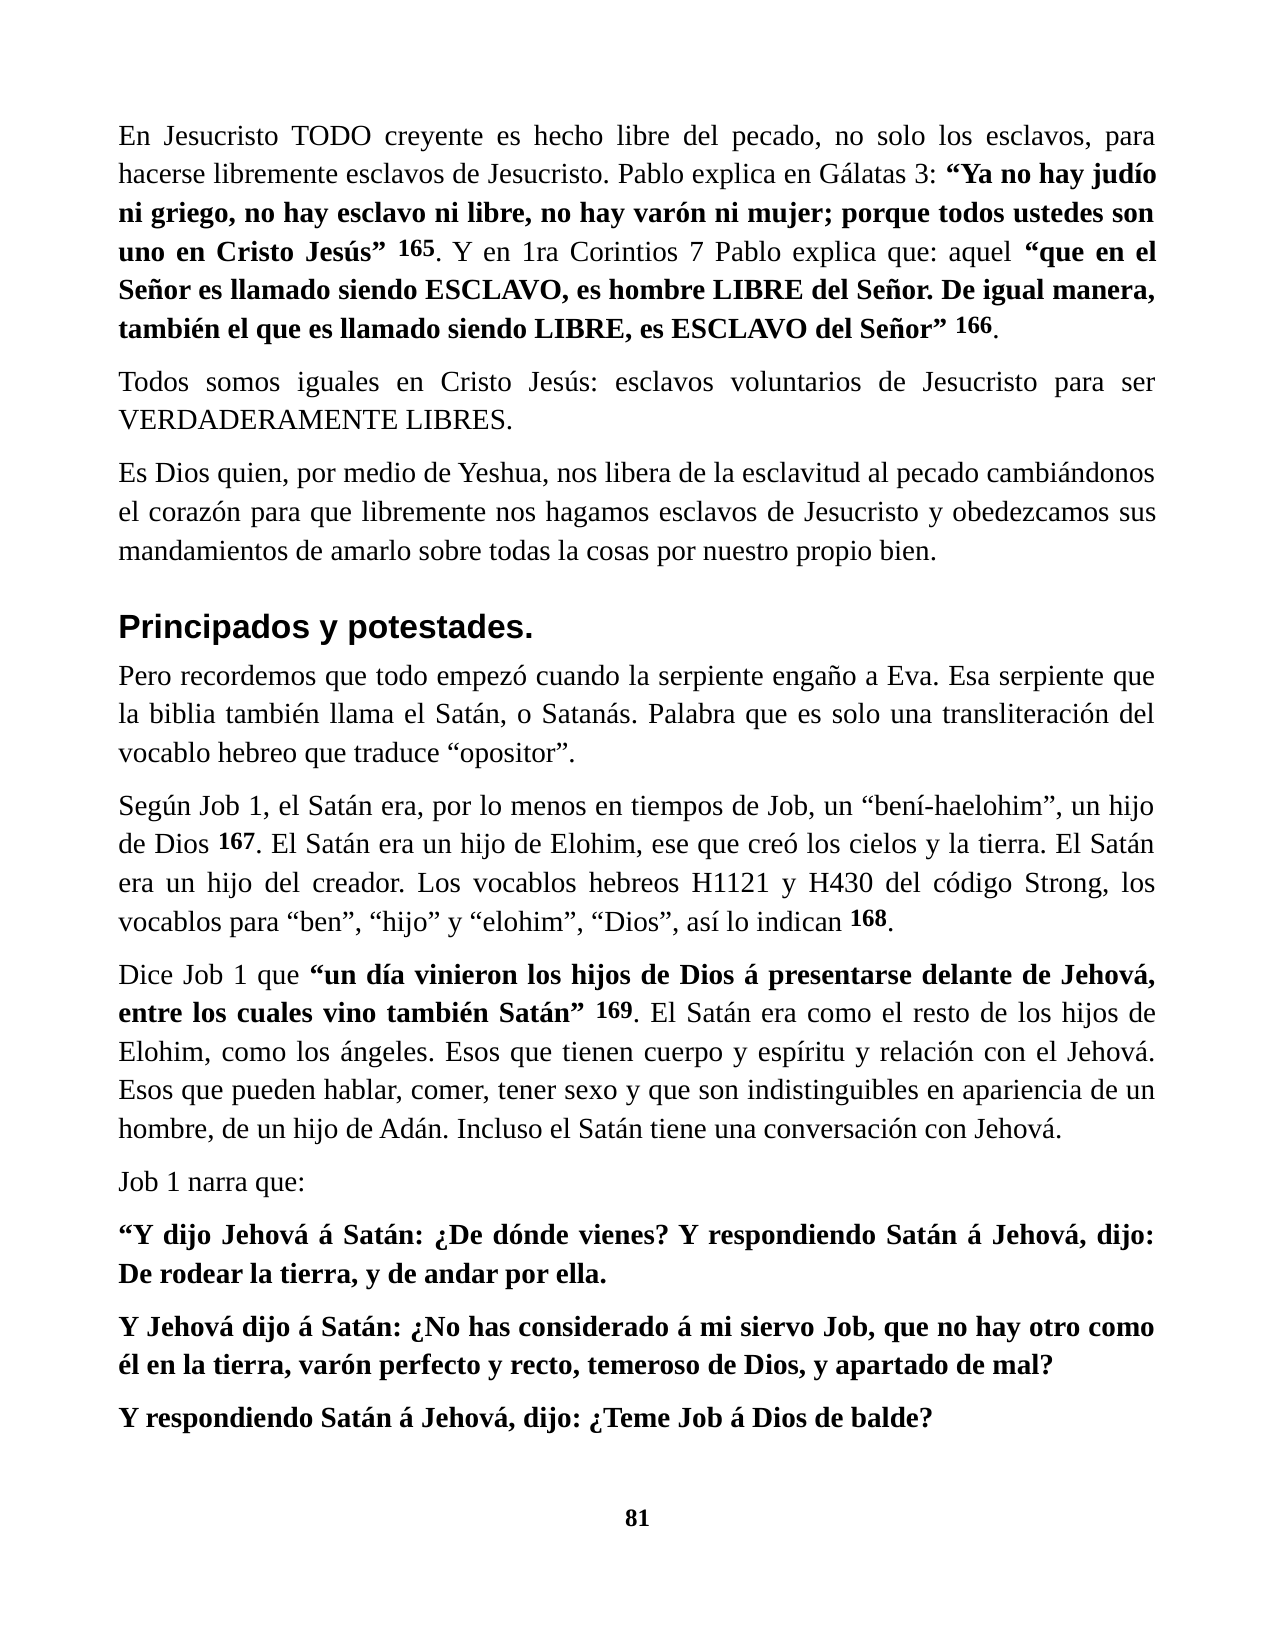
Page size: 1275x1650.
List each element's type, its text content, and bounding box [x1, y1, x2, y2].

text Y Jehová dijo á Satán: ¿No has considerado á mi siervo Job, que no hay otro como él en la tierra, varón perfecto y recto, temeroso de Dios, y apartado de mal? [118, 1309, 1157, 1381]
text Dice Job 1 que “un día vinieron los hijos de Dios á presentarse delante de Jehová, entre los cuales vino también Satán” . El Satán era como el resto de los hijos de Elohim, como los ángeles. Esos que tienen cuerpo y espíritu y relación con el Jehová. Esos que pueden hablar, comer, tener sexo y que son indistinguibles en apariencia de un hombre, de un hijo de Adán. Incluso el Satán tiene una conversación con Jehová. [118, 957, 1157, 1144]
text Y respondiendo Satán á Jehová, dijo: ¿Teme Job á Dios de balde? [118, 1401, 1157, 1434]
text Es Dios quien, por medio de Yeshua, nos libera de la esclavitud al pecado cambiándonos el corazón para que libremente nos hagamos esclavos de Jesucristo y obedezcamos sus mandamientos de amarlo sobre todas la cosas por nuestro propio bien. [118, 456, 1157, 566]
text “Y dijo Jehová á Satán: ¿De dónde vienes? Y respondiendo Satán á Jehová, dijo: De rodear la tierra, y de andar por ella. [118, 1217, 1157, 1289]
text Según Job 1, el Satán era, por lo menos en tiempos de Job, un “bení-haelohim”, un hijo de Dios . El Satán era un hijo de Elohim, ese que creó los cielos y la tierra. El Satán era un hijo del creador. Los vocablos hebreos H1121 y H430 del código Strong, los vocablos para “ben”, “hijo” y “elohim”, “Dios”, así lo indican . [118, 788, 1157, 937]
text En Jesucristo TODO creyente es hecho libre del pecado, no solo los esclavos, para hacerse libremente esclavos de Jesucristo. Pablo explica en Gálatas 3: “Ya no hay judío ni griego, no hay esclavo ni libre, no hay varón ni mujer; porque todos ustedes son uno en Cristo Jesús” . Y en 1ra Corintios 7 Pablo explica que: aquel “que en el Señor es llamado siendo ESCLAVO, es hombre LIBRE del Señor. De igual manera, también el que es llamado siendo LIBRE, es ESCLAVO del Señor” . [118, 118, 1157, 344]
subtitle Principados y potestades. [118, 607, 1157, 645]
text Job 1 narra que: [118, 1164, 1157, 1198]
text Pero recordemos que todo empezó cuando la serpiente engaño a Eva. Esa serpiente que la biblia también llama el Satán, o Satanás. Palabra que es solo una transliteración del vocablo hebreo que traduce “opositor”. [118, 658, 1157, 768]
text Todos somos iguales en Cristo Jesús: esclavos voluntarios de Jesucristo para ser VERDADERAMENTE LIBRES. [118, 364, 1157, 436]
